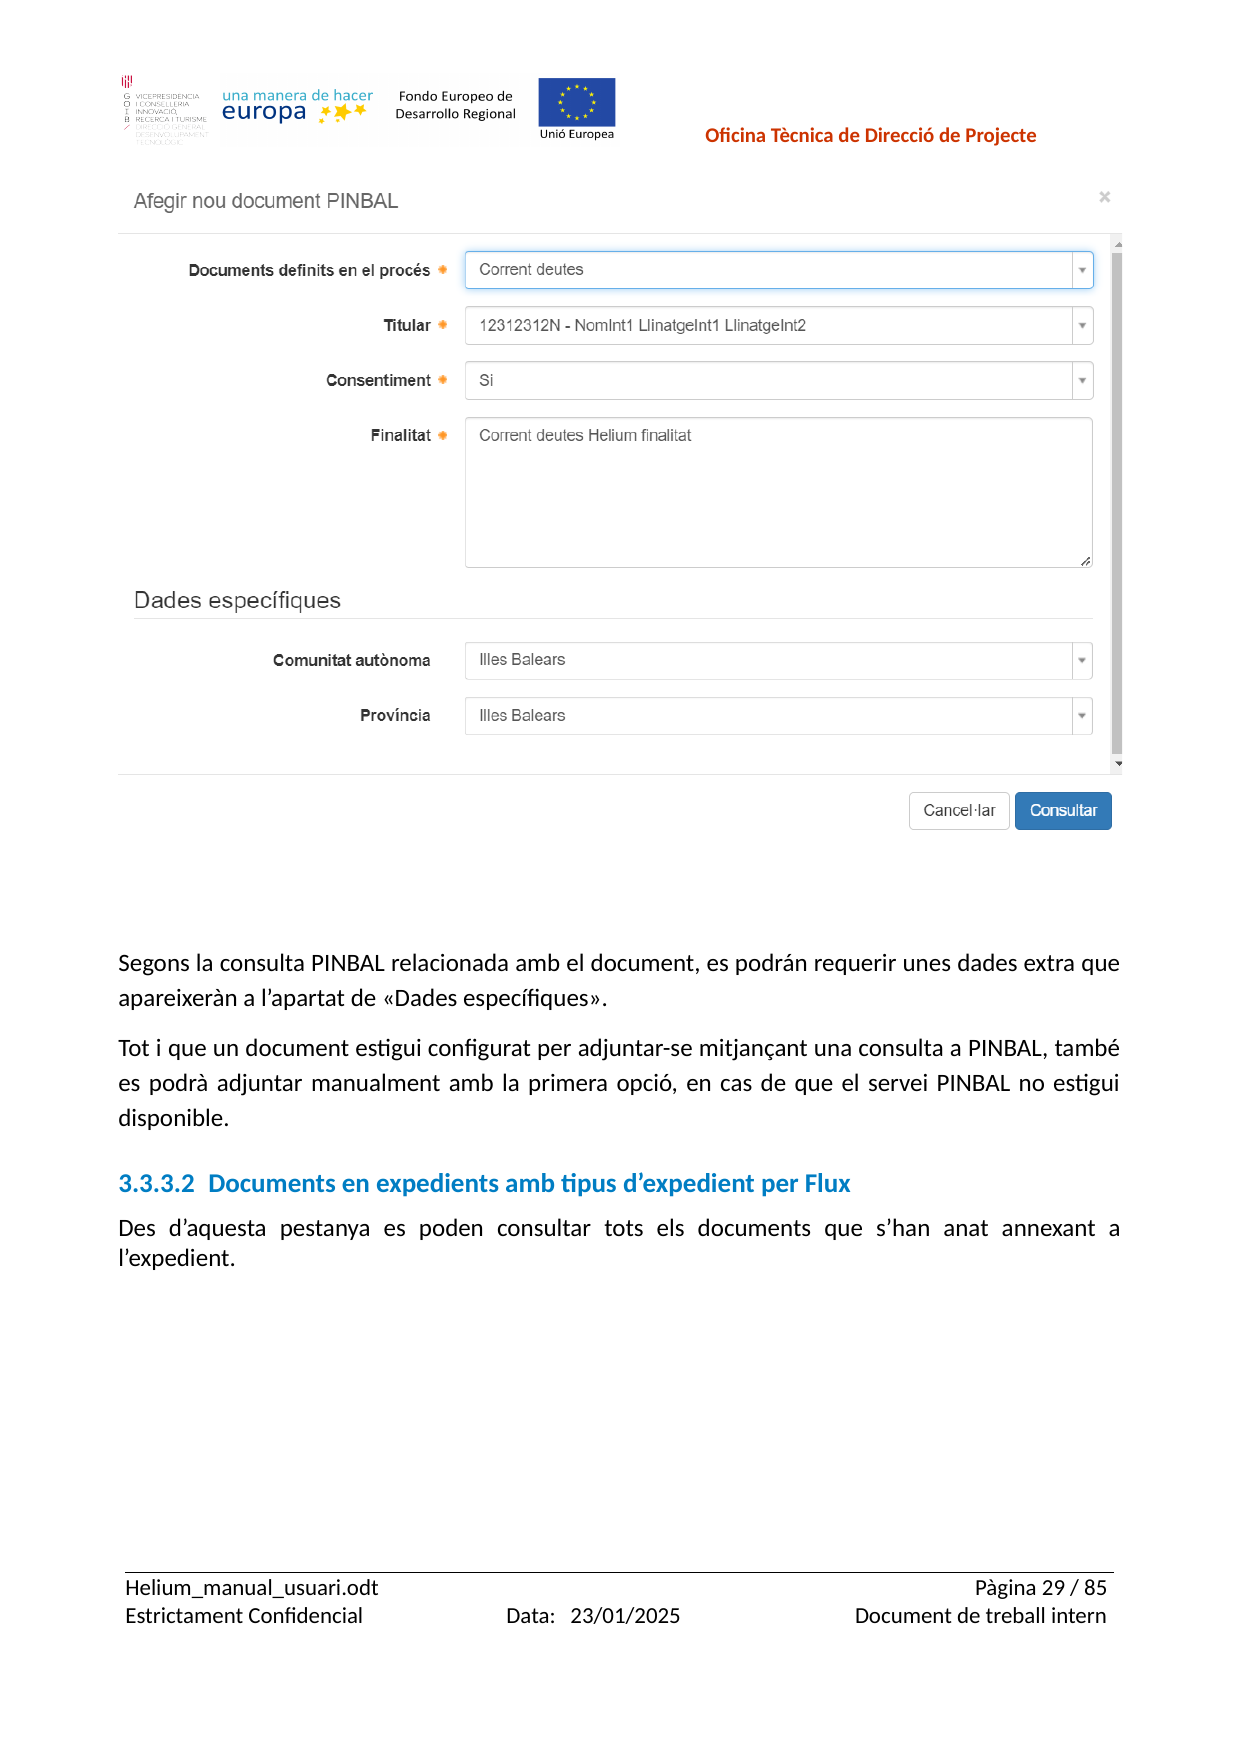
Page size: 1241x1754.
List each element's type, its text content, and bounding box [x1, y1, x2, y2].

text Segons la consulta PINBAL relacionada amb el document, es podrán requerir unes dades extra que apareixeràn a l’apartat de «Dades específiques». [118, 948, 1122, 1013]
text Tot i que un document estigui configurat per adjuntar-se mitjançant una consulta a PINBAL, també es podrà adjuntar manualment amb la primera opció, en cas de que el servei PINBAL no estigui disponible. [118, 1032, 1122, 1133]
picture [219, 73, 621, 147]
picture [118, 177, 1123, 844]
subtitle Documents en expedients amb tipus d’expedient per Flux [118, 1166, 1122, 1199]
picture [118, 73, 213, 147]
text Des d’aquesta pestanya es poden consultar tots els documents que s’han anat annexant a l’expedient. [118, 1212, 1122, 1273]
